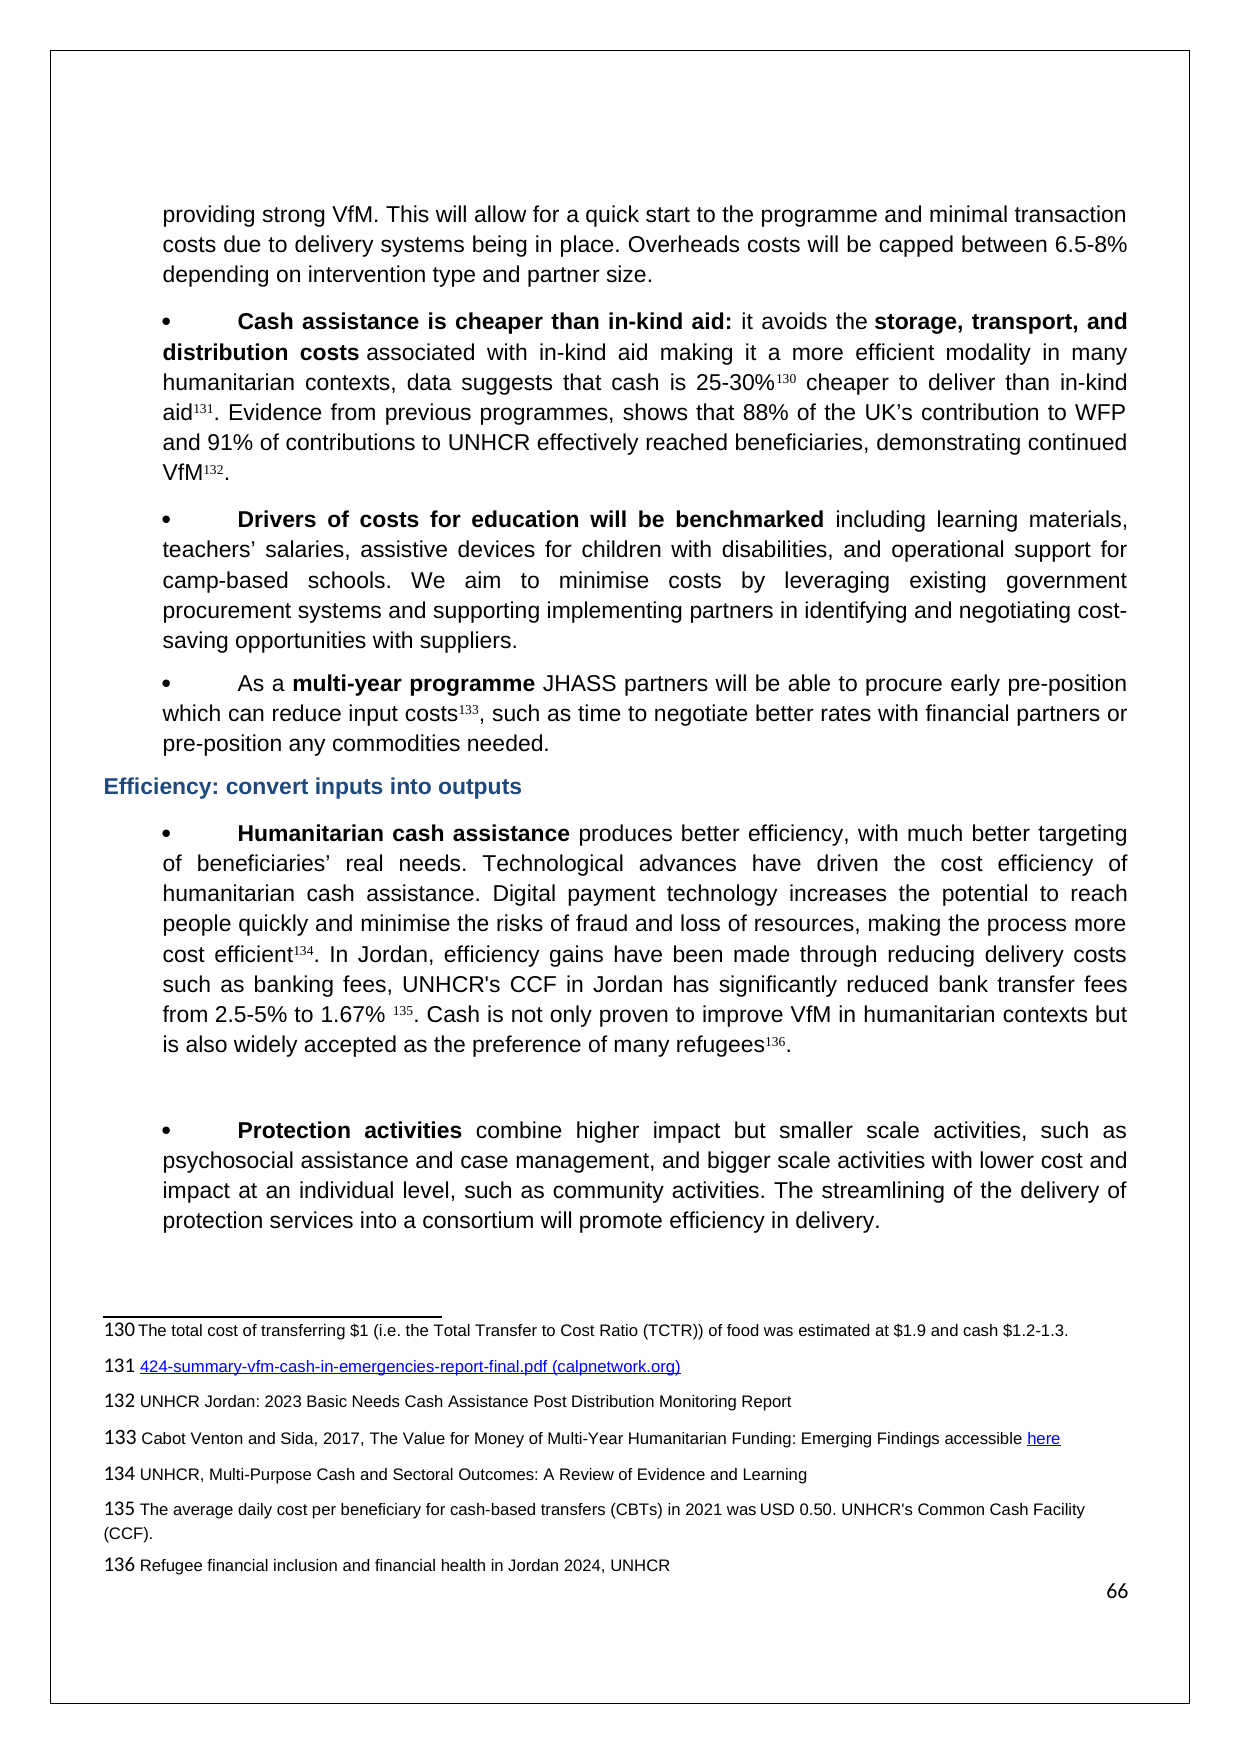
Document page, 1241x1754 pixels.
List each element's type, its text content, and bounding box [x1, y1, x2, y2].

list The total cost of transferring $1 (i.e. the Total Transfer to Cost Ratio (TCTR)) of food was estimated at $1.9 and cash $1.2-1.3. [103, 1317, 1128, 1342]
list UNHCR, Multi-Purpose Cash and Sectoral Outcomes: A Review of Evidence and Learning [103, 1460, 1128, 1485]
text Efficiency: convert inputs into outputs [103, 773, 1128, 799]
list As a multi-year programme JHASS partners will be able to procure early pre-position which can reduce input costs, such as time to negotiate better rates with financial partners or pre-position any commodities needed. [162, 670, 1128, 757]
list Humanitarian cash assistance produces better efficiency, with much better targeting of beneficiaries’ real needs. Technological advances have driven the cost efficiency of humanitarian cash assistance. Digital payment technology increases the potential to reach people quickly and minimise the risks of fraud and loss of resources, making the process more cost efficient. In Jordan, efficiency gains have been made through reducing delivery costs such as banking fees, UNHCR's CCF in Jordan has significantly reduced bank transfer fees from 2.5-5% to 1.67% . Cash is not only proven to improve VfM in humanitarian contexts but is also widely accepted as the preference of many refugees. [162, 820, 1128, 1058]
list The average daily cost per beneficiary for cash-based transfers (CBTs) in 2021 was USD 0.50. UNHCR's Common Cash Facility (CCF). [103, 1495, 1128, 1543]
list Cabot Venton and Sida, 2017, The Value for Money of Multi-Year Humanitarian Funding: Emerging Findings accessible here [103, 1423, 1128, 1449]
list providing strong VfM. This will allow for a quick start to the programme and minimal transaction costs due to delivery systems being in place. Overheads costs will be capped between 6.5-8% depending on intervention type and partner size. [162, 201, 1128, 288]
list 424-summary-vfm-cash-in-emergencies-report-final.pdf (calpnetwork.org) [103, 1352, 1128, 1377]
list Protection activities combine higher impact but smaller scale activities, such as psychosocial assistance and case management, and bigger scale activities with lower cost and impact at an individual level, such as community activities. The streamlining of the delivery of protection services into a consortium will promote efficiency in delivery. [162, 1117, 1128, 1234]
list Cash assistance is cheaper than in-kind aid: it avoids the storage, transport, and distribution costs associated with in-kind aid making it a more efficient modality in many humanitarian contexts, data suggests that cash is 25-30% cheaper to deliver than in-kind aid. Evidence from previous programmes, shows that 88% of the UK’s contribution to WFP and 91% of contributions to UNHCR effectively reached beneficiaries, demonstrating continued VfM. [162, 308, 1128, 486]
list UNHCR Jordan: 2023 Basic Needs Cash Assistance Post Distribution Monitoring Report [103, 1387, 1128, 1413]
list Drivers of costs for education will be benchmarked including learning materials, teachers’ salaries, assistive devices for children with disabilities, and operational support for camp-based schools. We aim to minimise costs by leveraging existing government procurement systems and supporting implementing partners in identifying and negotiating cost-saving opportunities with suppliers. [162, 506, 1128, 653]
list Refugee financial inclusion and financial health in Jordan 2024, UNHCR [103, 1552, 1128, 1577]
